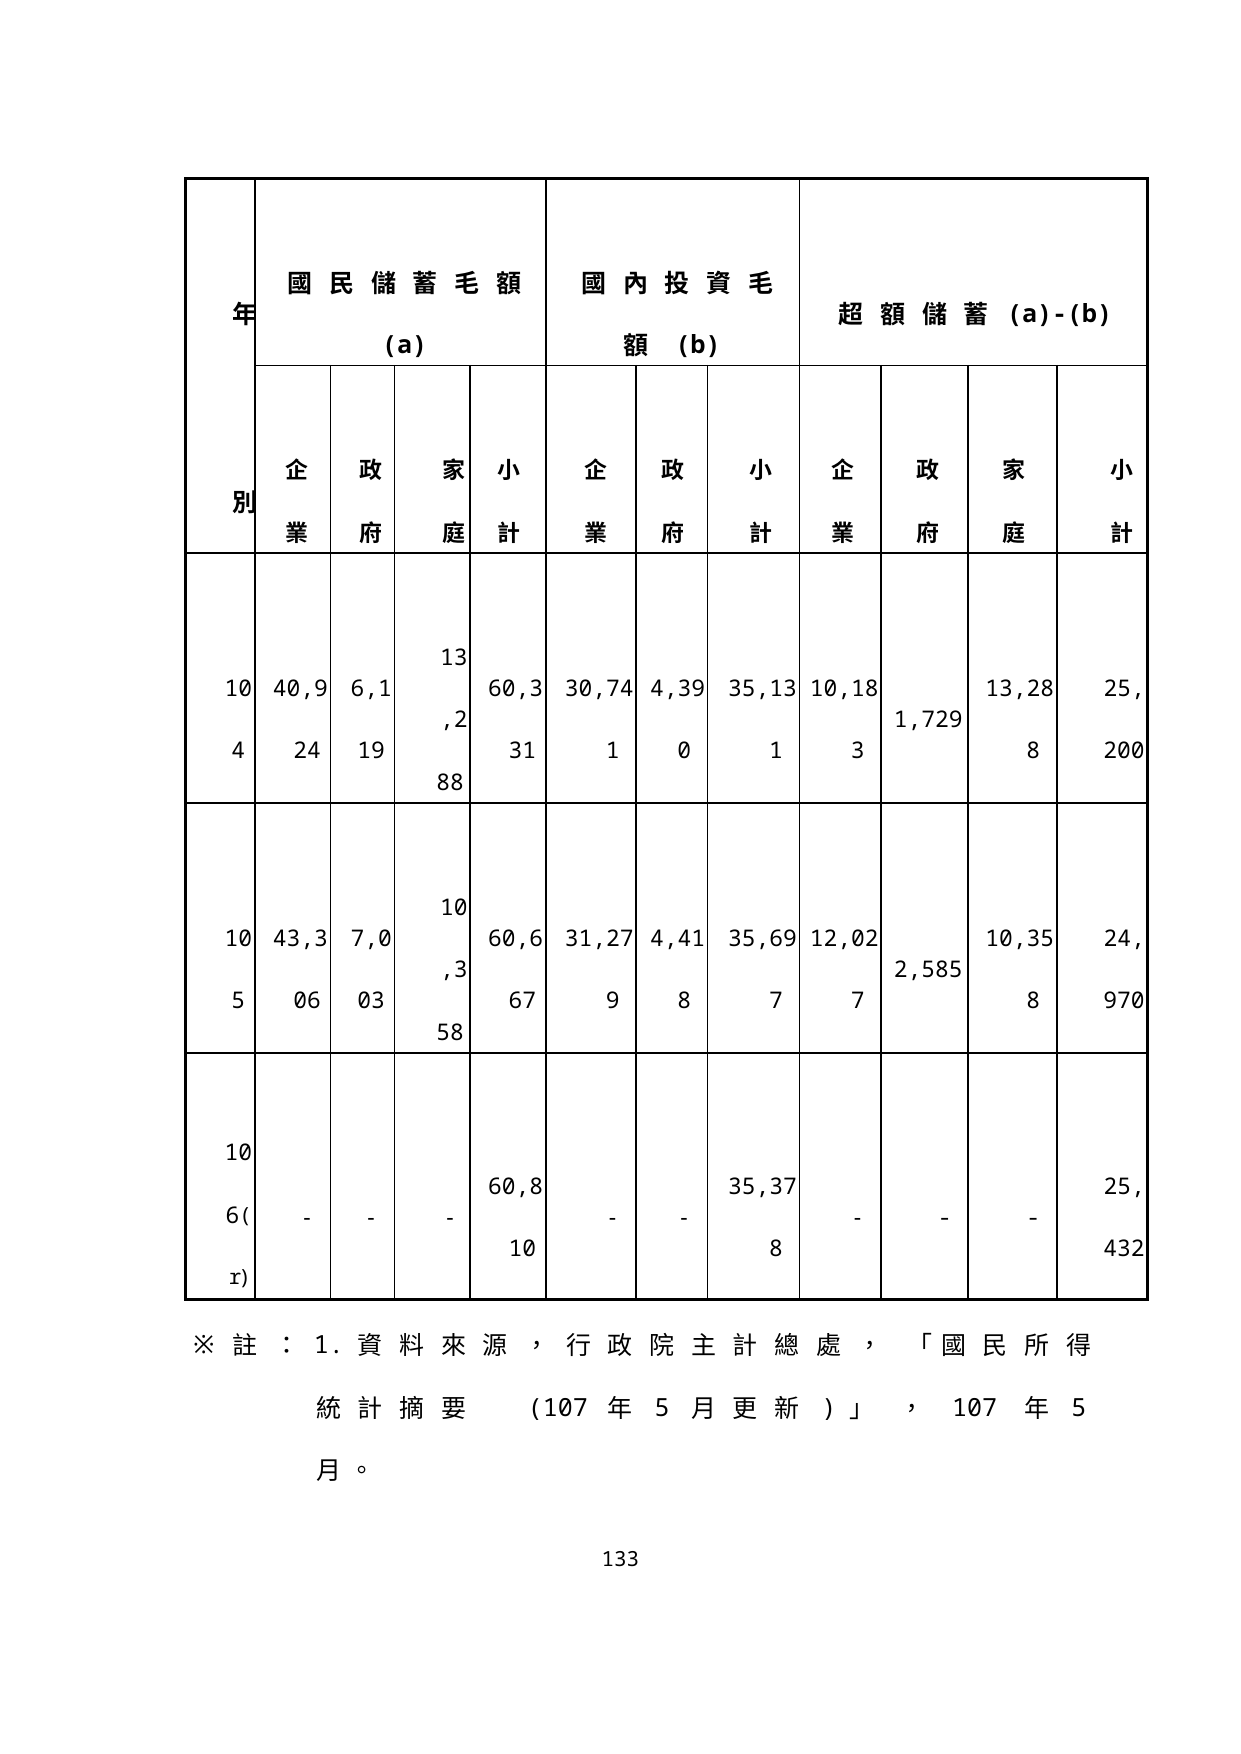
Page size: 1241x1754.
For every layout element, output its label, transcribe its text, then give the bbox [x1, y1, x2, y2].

table_cell 企業 [256, 366, 330, 552]
table_cell 4,418 [637, 804, 707, 1052]
table_cell 60,667 [471, 804, 545, 1052]
table_cell 政府 [882, 366, 967, 552]
table_cell 企業 [800, 366, 880, 552]
table_cell 4,390 [637, 554, 707, 802]
table_cell 小計 [1058, 366, 1146, 552]
table_cell 104 [187, 554, 254, 802]
table_cell 6,119 [331, 554, 394, 802]
table_header 年 [187, 180, 254, 365]
table_cell 小計 [471, 366, 545, 552]
table_header 國民儲蓄毛額(a) [256, 180, 545, 365]
table_cell 12,027 [800, 804, 880, 1052]
table_cell 43,306 [256, 804, 330, 1052]
table_cell 35,131 [708, 554, 799, 802]
table_cell 25,200 [1058, 554, 1146, 802]
table_cell 40,924 [256, 554, 330, 802]
table_cell 60,810 [471, 1054, 545, 1297]
table_cell 小計 [708, 366, 799, 552]
table_cell 10,358 [395, 804, 469, 1052]
table_cell 105 [187, 804, 254, 1052]
text ※註：1.資料來源，行政院主計總處，「國民所得統計摘要 (107年5月更新)」，107年5月。 [183, 1302, 1117, 1490]
table_cell - [882, 1054, 967, 1297]
table_cell 106(r) [187, 1054, 254, 1297]
table_cell 35,697 [708, 804, 799, 1052]
table_cell - [800, 1054, 880, 1297]
table_cell 政府 [637, 366, 707, 552]
table_cell 60,331 [471, 554, 545, 802]
table_cell 31,279 [547, 804, 635, 1052]
table_cell 10,183 [800, 554, 880, 802]
table_cell 政府 [331, 366, 394, 552]
table_cell - [969, 1054, 1056, 1297]
table_cell - [395, 1054, 469, 1297]
table_cell - [256, 1054, 330, 1297]
table_cell 家庭 [969, 366, 1056, 552]
table_header 超額儲蓄(a)-(b) [800, 180, 1146, 365]
table_cell 家庭 [395, 366, 469, 552]
table_cell 25,432 [1058, 1054, 1146, 1297]
table_cell 30,741 [547, 554, 635, 802]
table_cell 別 [187, 365, 254, 552]
table_header 國內投資毛額(b) [547, 180, 799, 365]
table_cell - [547, 1054, 635, 1297]
table_cell 7,003 [331, 804, 394, 1052]
table_cell - [331, 1054, 394, 1297]
table_cell 企業 [547, 366, 635, 552]
table_cell 1,729 [882, 554, 967, 802]
table_cell 24,970 [1058, 804, 1146, 1052]
table_cell 13,288 [395, 554, 469, 802]
table_cell - [637, 1054, 707, 1297]
table_cell 2,585 [882, 804, 967, 1052]
table_cell 13,288 [969, 554, 1056, 802]
table_cell 35,378 [708, 1054, 799, 1297]
table_cell 10,358 [969, 804, 1056, 1052]
